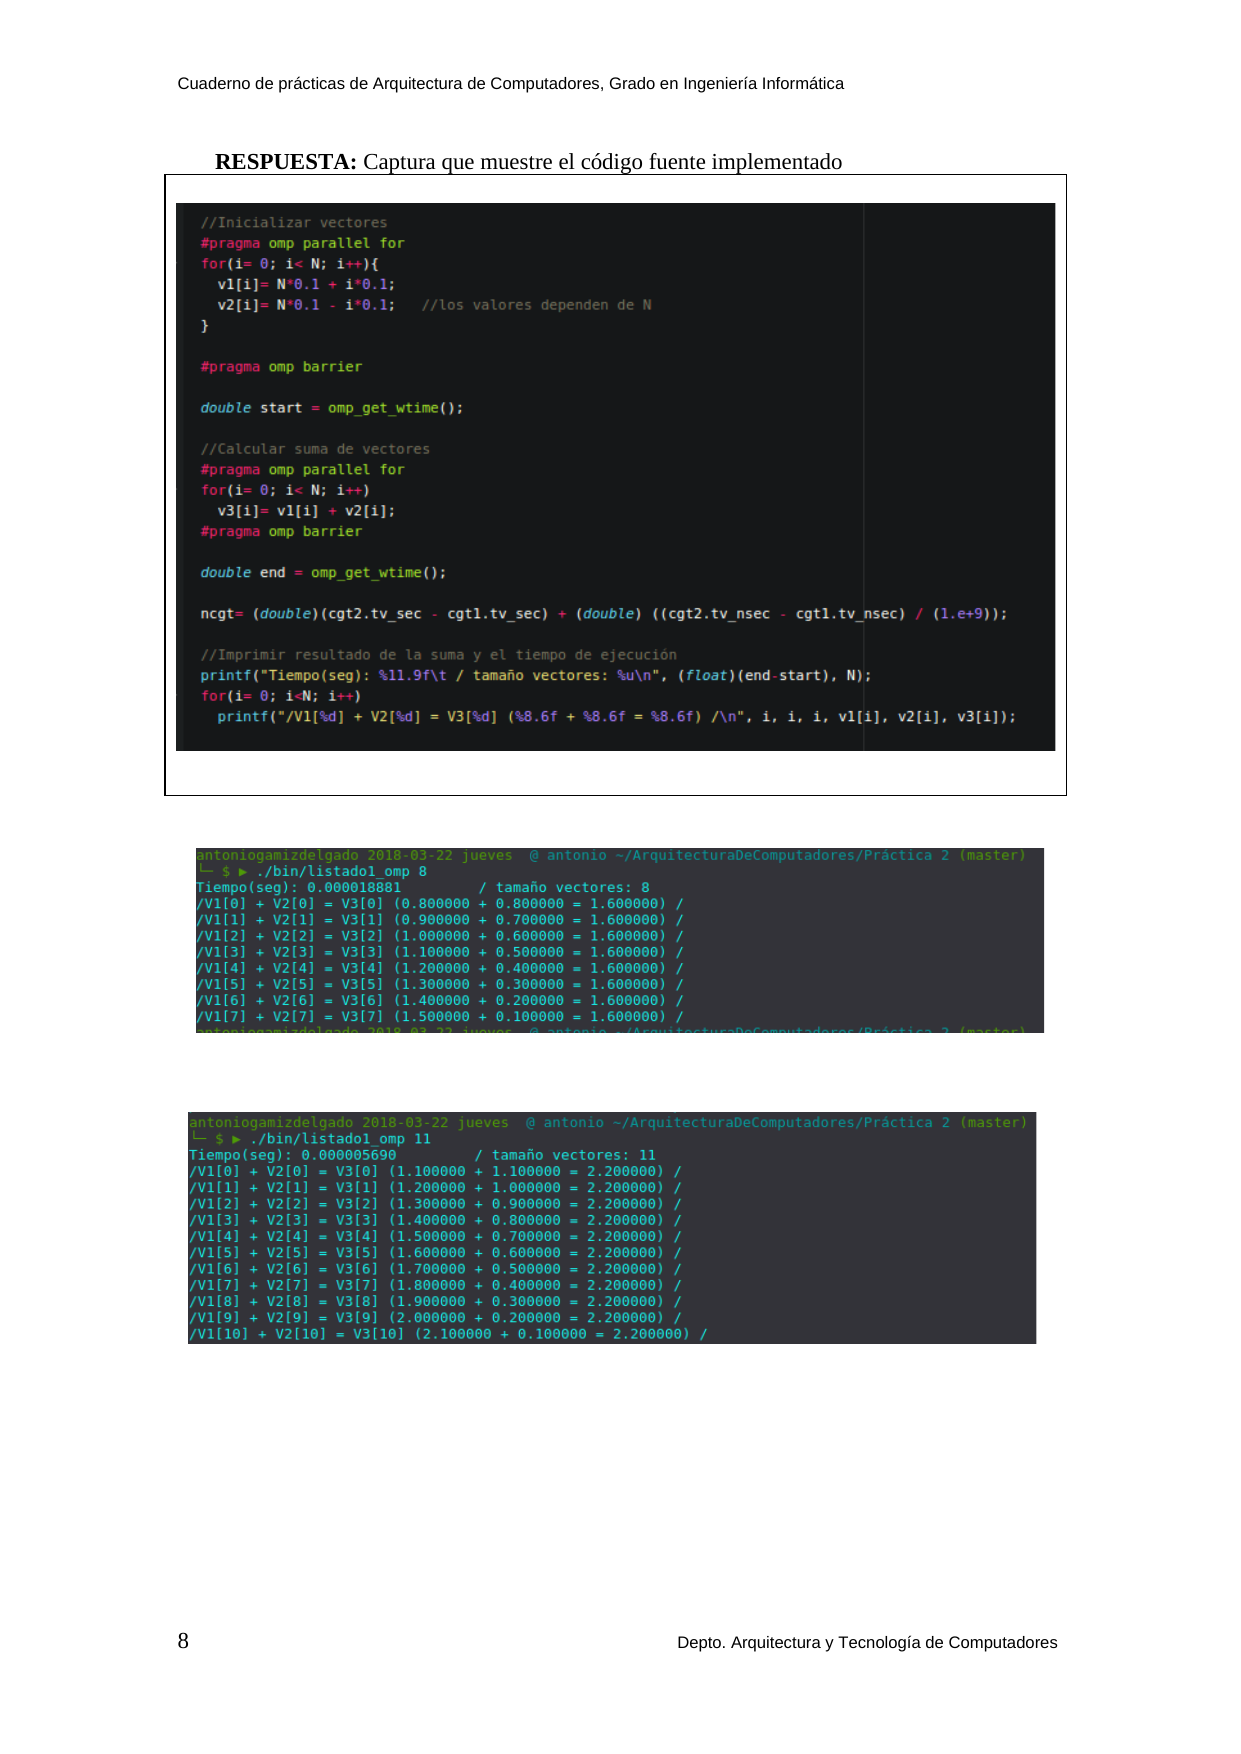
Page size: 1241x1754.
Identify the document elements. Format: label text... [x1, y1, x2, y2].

text RESPUESTA: Captura que muestre el código fuente implementado [215, 148, 1063, 174]
picture [176, 203, 1056, 751]
picture [188, 1112, 1037, 1344]
picture [196, 848, 1045, 1033]
table_header [166, 175, 1066, 203]
table_header [166, 204, 1066, 795]
